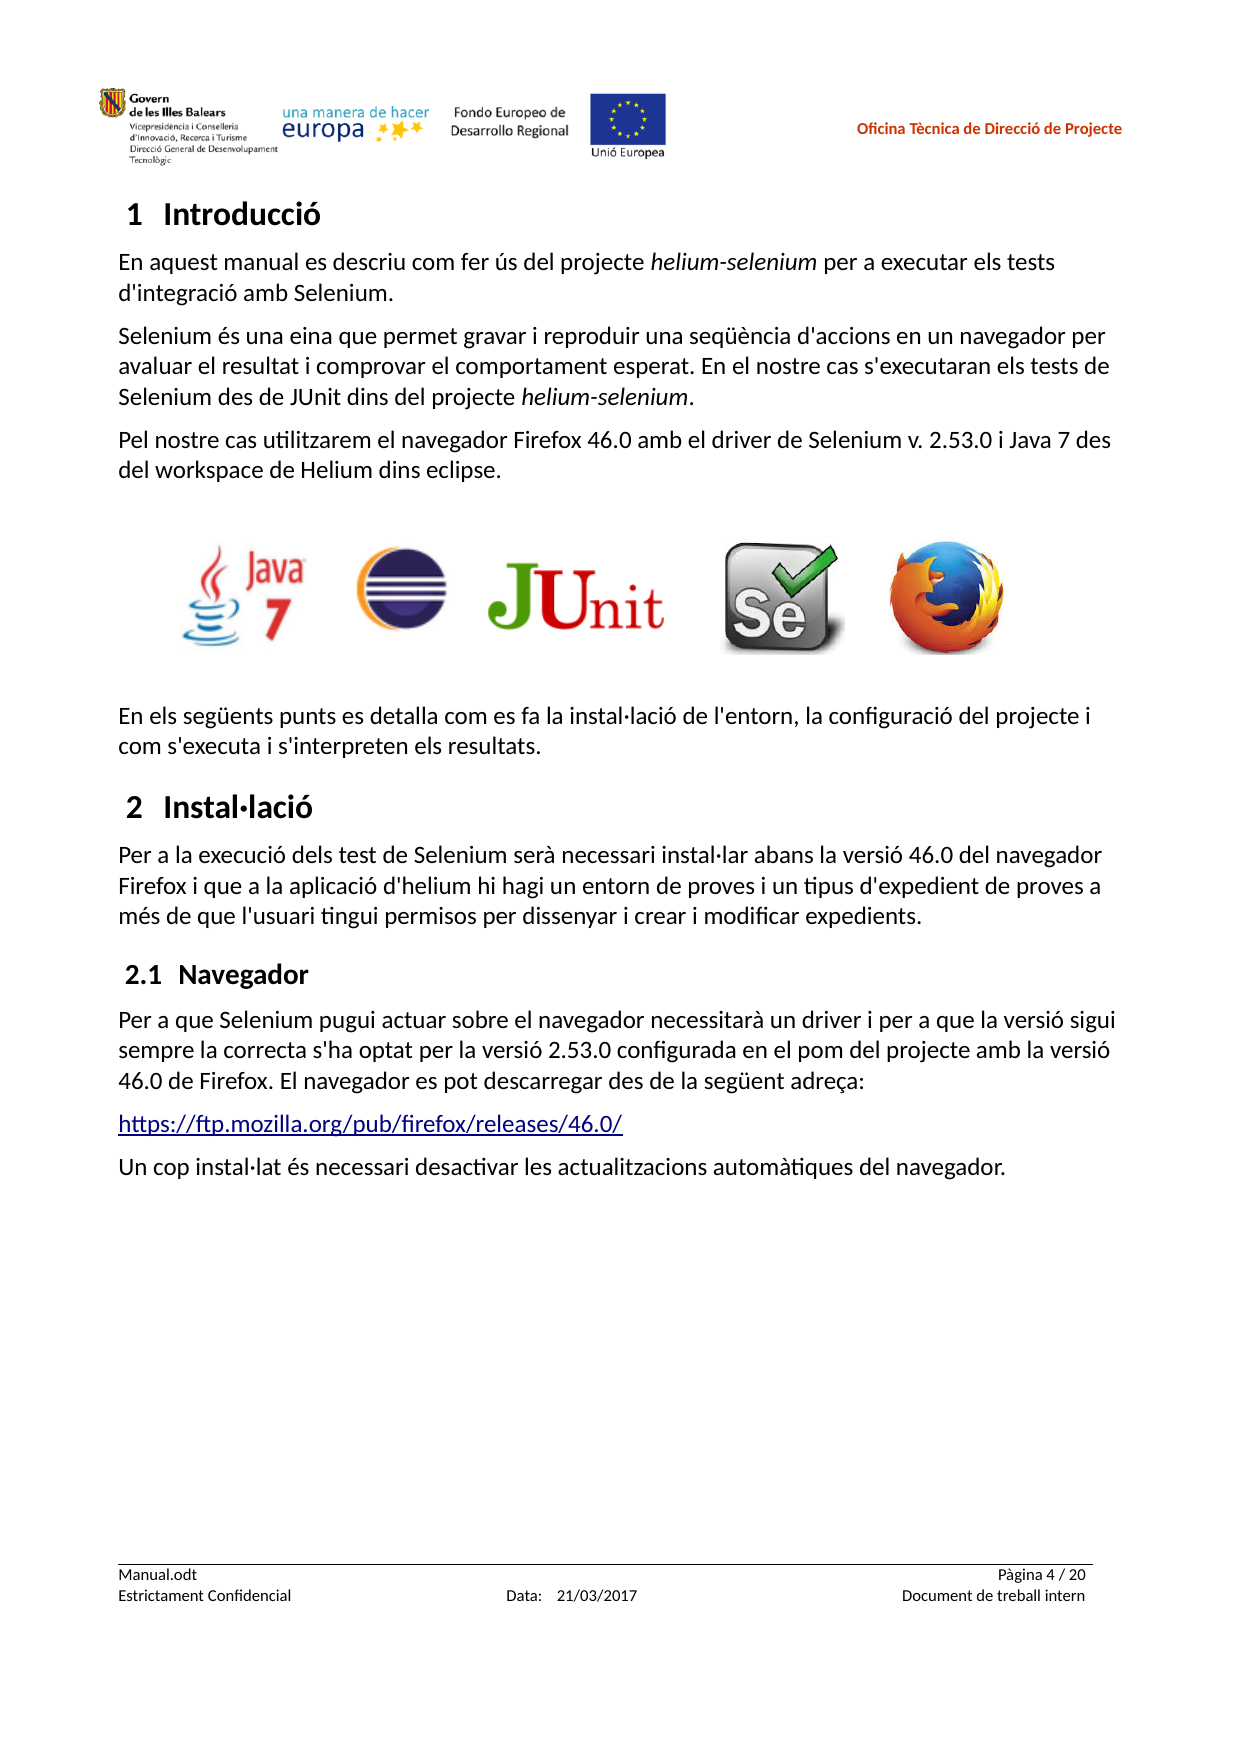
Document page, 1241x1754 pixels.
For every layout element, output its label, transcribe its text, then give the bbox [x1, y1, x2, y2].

subtitle Instal·lació [118, 786, 1122, 827]
subtitle Navegador [118, 956, 1122, 992]
picture [99, 87, 668, 166]
picture [475, 553, 670, 635]
text Per a que Selenium pugui actuar sobre el navegador necessitarà un driver i per a que la versió sigui sempre la correcta s'ha optat per la versió 2.53.0 configurada en el pom del projecte amb la versió 46.0 de Firefox. El navegador es pot descarregar des de la següent adreça: [118, 1004, 1122, 1096]
picture [178, 539, 310, 657]
text https://ftp.mozilla.org/pub/firefox/releases/46.0/ [118, 1108, 1122, 1139]
subtitle Introducció [118, 193, 1122, 234]
text En aquest manual es descriu com fer ús del projecte helium-selenium per a executar els tests d'integració amb Selenium. [118, 246, 1122, 307]
text En els següents punts es detalla com es fa la instal·lació de l'entorn, la configuració del projecte i com s'executa i s'interpreten els resultats. [118, 700, 1122, 761]
text Pel nostre cas utilitzarem el navegador Firefox 46.0 amb el driver de Selenium v. 2.53.0 i Java 7 des del workspace de Helium dins eclipse. [118, 424, 1122, 485]
text Un cop instal·lat és necessari desactivar les actualitzacions automàtiques del navegador. [118, 1151, 1122, 1182]
text Selenium és una eina que permet gravar i reproduir una seqüència d'accions en un navegador per avaluar el resultat i comprovar el comportament esperat. En el nostre cas s'executaran els tests de Selenium des de JUnit dins del projecte helium-selenium. [118, 320, 1122, 411]
text Per a la execució dels test de Selenium serà necessari instal·lar abans la versió 46.0 del navegador Firefox i que a la aplicació d'helium hi hagi un entorn de proves i un tipus d'expedient de proves a més de que l'usuari tingui permisos per dissenyar i crear i modificar expedients. [118, 839, 1122, 931]
picture [883, 536, 1004, 655]
picture [336, 527, 455, 646]
